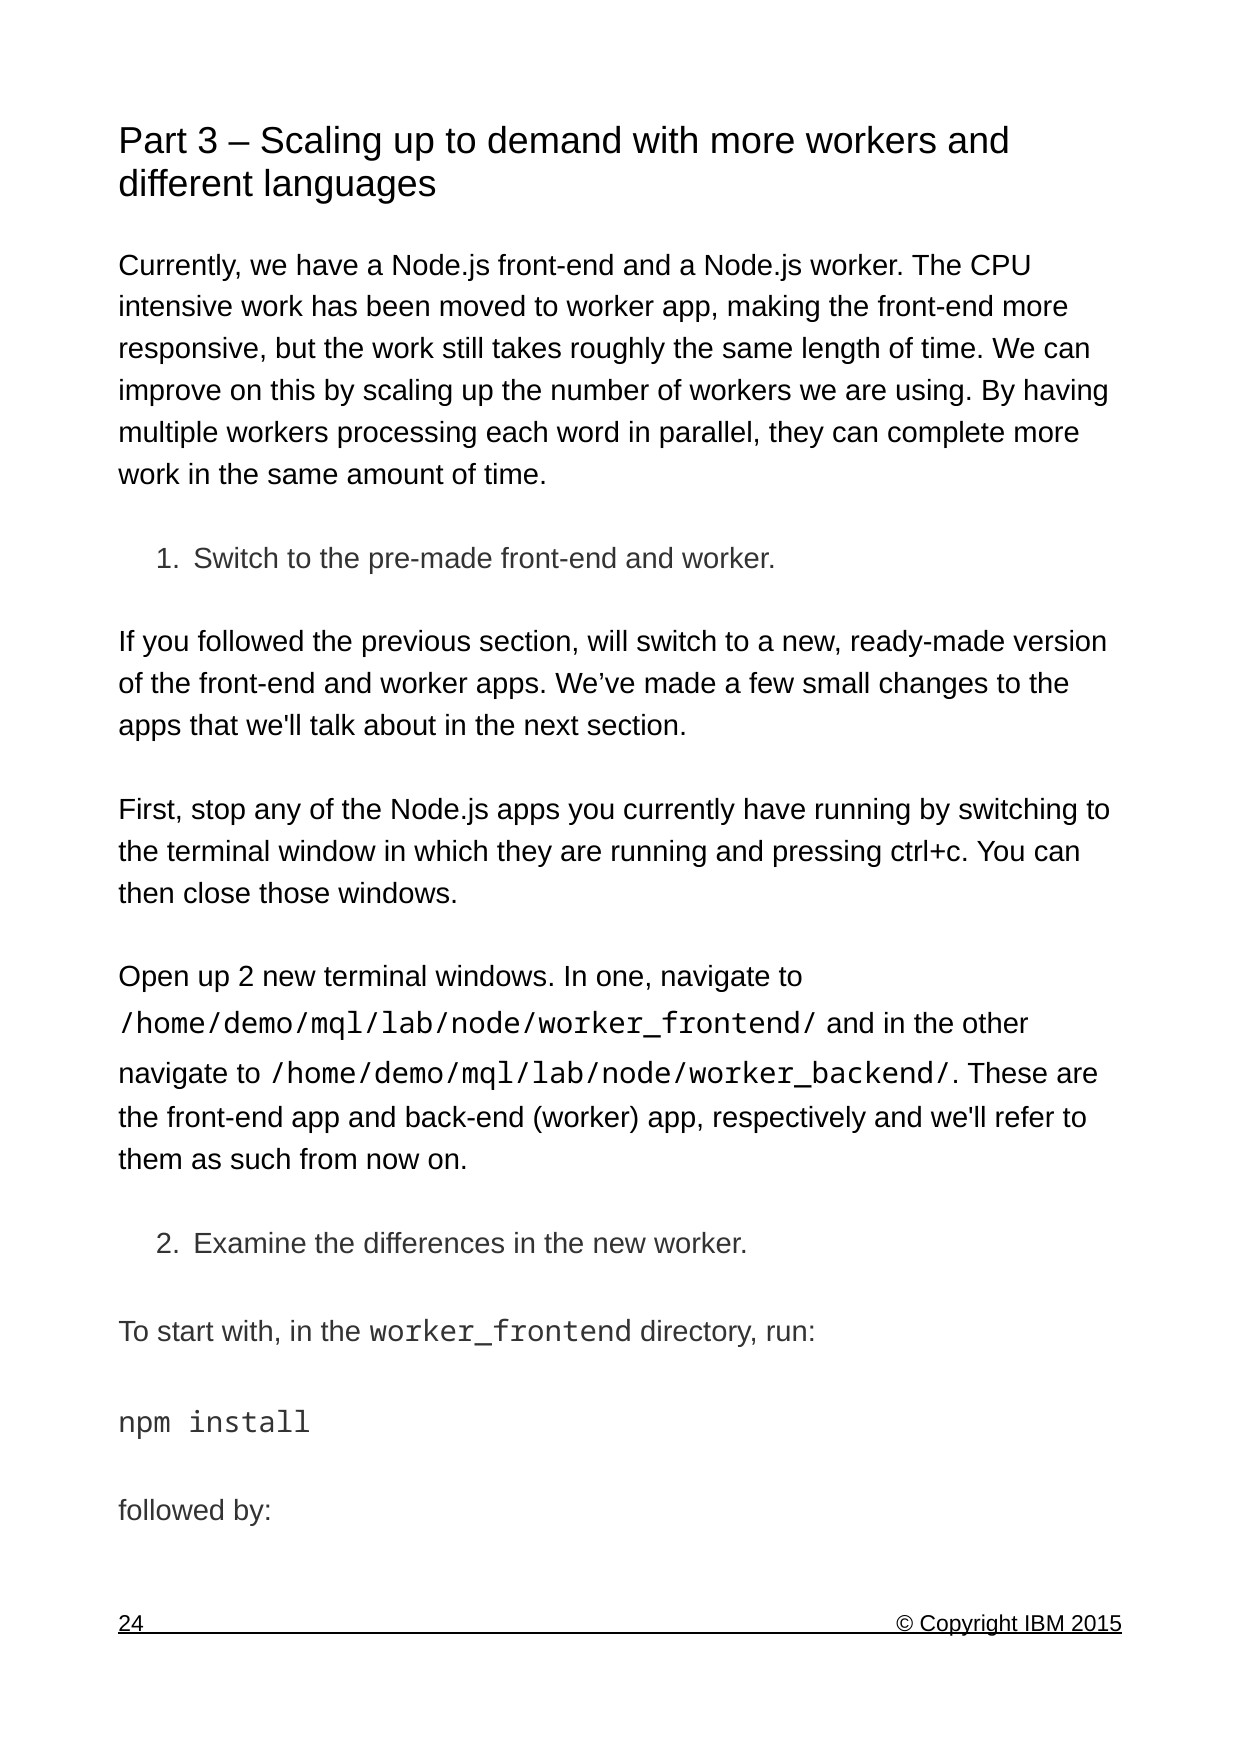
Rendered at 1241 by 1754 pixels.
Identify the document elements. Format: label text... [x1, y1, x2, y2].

subtitle Part 3 – Scaling up to demand with more workers and different languages [118, 118, 1122, 204]
list Switch to the pre-made front-end and worker. [156, 541, 1122, 574]
text To start with, in the worker_frontend directory, run: [118, 1310, 1122, 1349]
text followed by: [118, 1493, 1122, 1526]
text If you followed the previous section, will switch to a new, ready-made version of the front-end and worker apps. We’ve made a few small changes to the apps that we'll talk about in the next section. [118, 624, 1122, 742]
text Currently, we have a Node.js front-end and a Node.js worker. The CPU intensive work has been moved to worker app, making the front-end more responsive, but the work still takes roughly the same length of time. We can improve on this by scaling up the number of workers we are using. By having multiple workers processing each word in parallel, they can complete more work in the same amount of time. [118, 247, 1122, 490]
text Open up 2 new terminal windows. In one, navigate to /home/demo/mql/lab/node/worker_frontend/ and in the other navigate to /home/demo/mql/lab/node/worker_backend/. These are the front-end app and back-end (worker) app, respectively and we'll refer to them as such from now on. [118, 959, 1122, 1176]
text First, stop any of the Node.js apps you currently have running by switching to the terminal window in which they are running and pressing ctrl+c. You can then close those windows. [118, 792, 1122, 909]
text npm install [118, 1401, 1122, 1441]
list Examine the differences in the new worker. [156, 1226, 1122, 1259]
